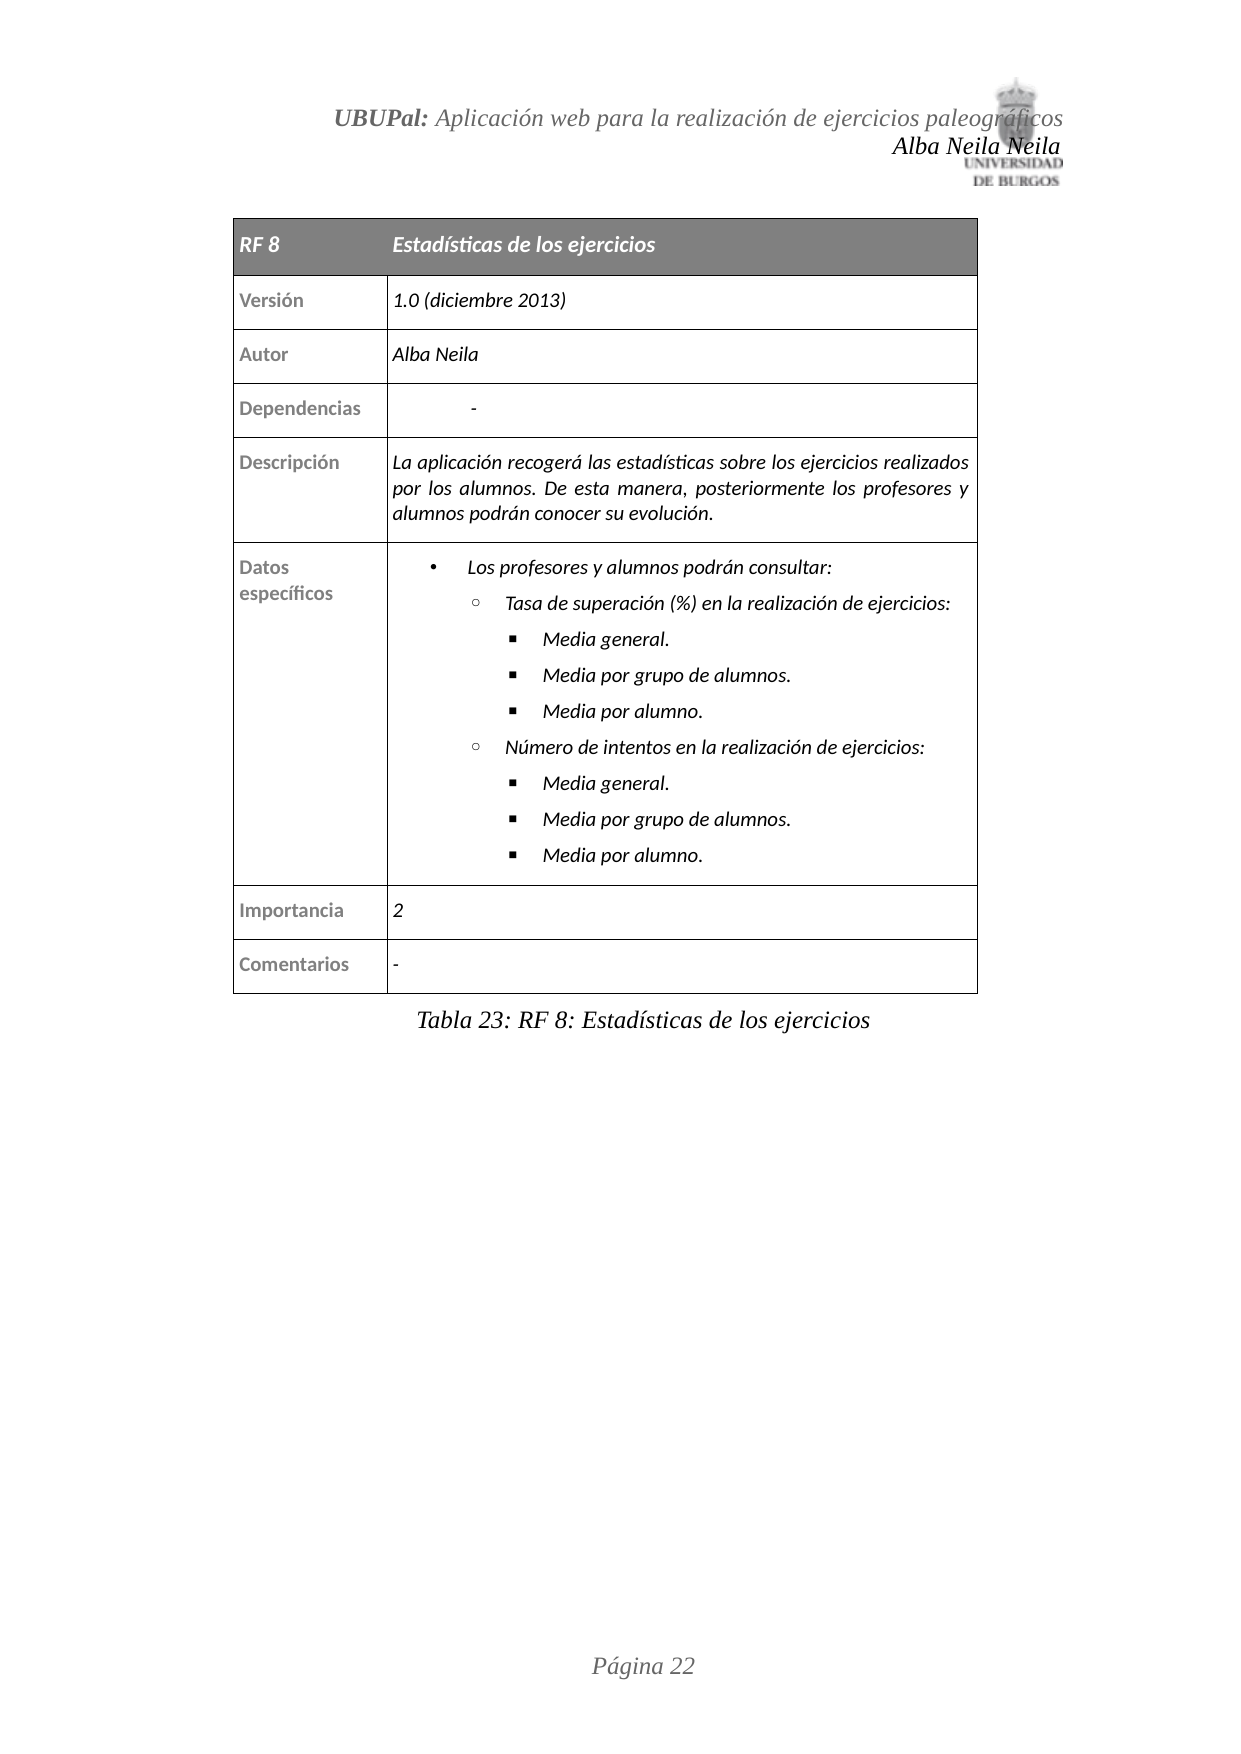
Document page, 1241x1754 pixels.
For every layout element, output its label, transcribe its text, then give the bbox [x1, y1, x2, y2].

table_cell La aplicación recogerá las estadísticas sobre los ejercicios realizados por los alumnos. De esta manera, posteriormente los profesores y alumnos podrán conocer su evolución. [388, 438, 977, 542]
table_cell Comentarios [234, 940, 387, 993]
table_cell Datos específicos [234, 543, 387, 884]
table_cell - [388, 940, 977, 993]
table_cell Dependencias [234, 384, 387, 437]
table_cell Importancia [234, 886, 387, 938]
table_cell - [388, 384, 977, 437]
table_cell Alba Neila [388, 330, 977, 383]
table_cell Descripción [234, 438, 387, 542]
table_cell Versión [234, 276, 387, 329]
picture [964, 77, 1063, 186]
table_header Estadísticas de los ejercicios [387, 219, 977, 275]
text Tabla 23: RF 8: Estadísticas de los ejercicios [226, 1005, 1063, 1034]
table_cell Los profesores y alumnos podrán consultar: Tasa de superación (%) en la realización de ejercicios: Media general. Media por grupo de alumnos. Media por alumno. Número de intentos en la realización de ejercicios: Media general. Media por grupo de alumnos. Media por alumno. [388, 543, 977, 884]
table_header RF 8 [234, 219, 387, 275]
table_cell 2 [388, 886, 977, 938]
table_cell Autor [234, 330, 387, 383]
table_cell 1.0 (diciembre 2013) [388, 276, 977, 329]
